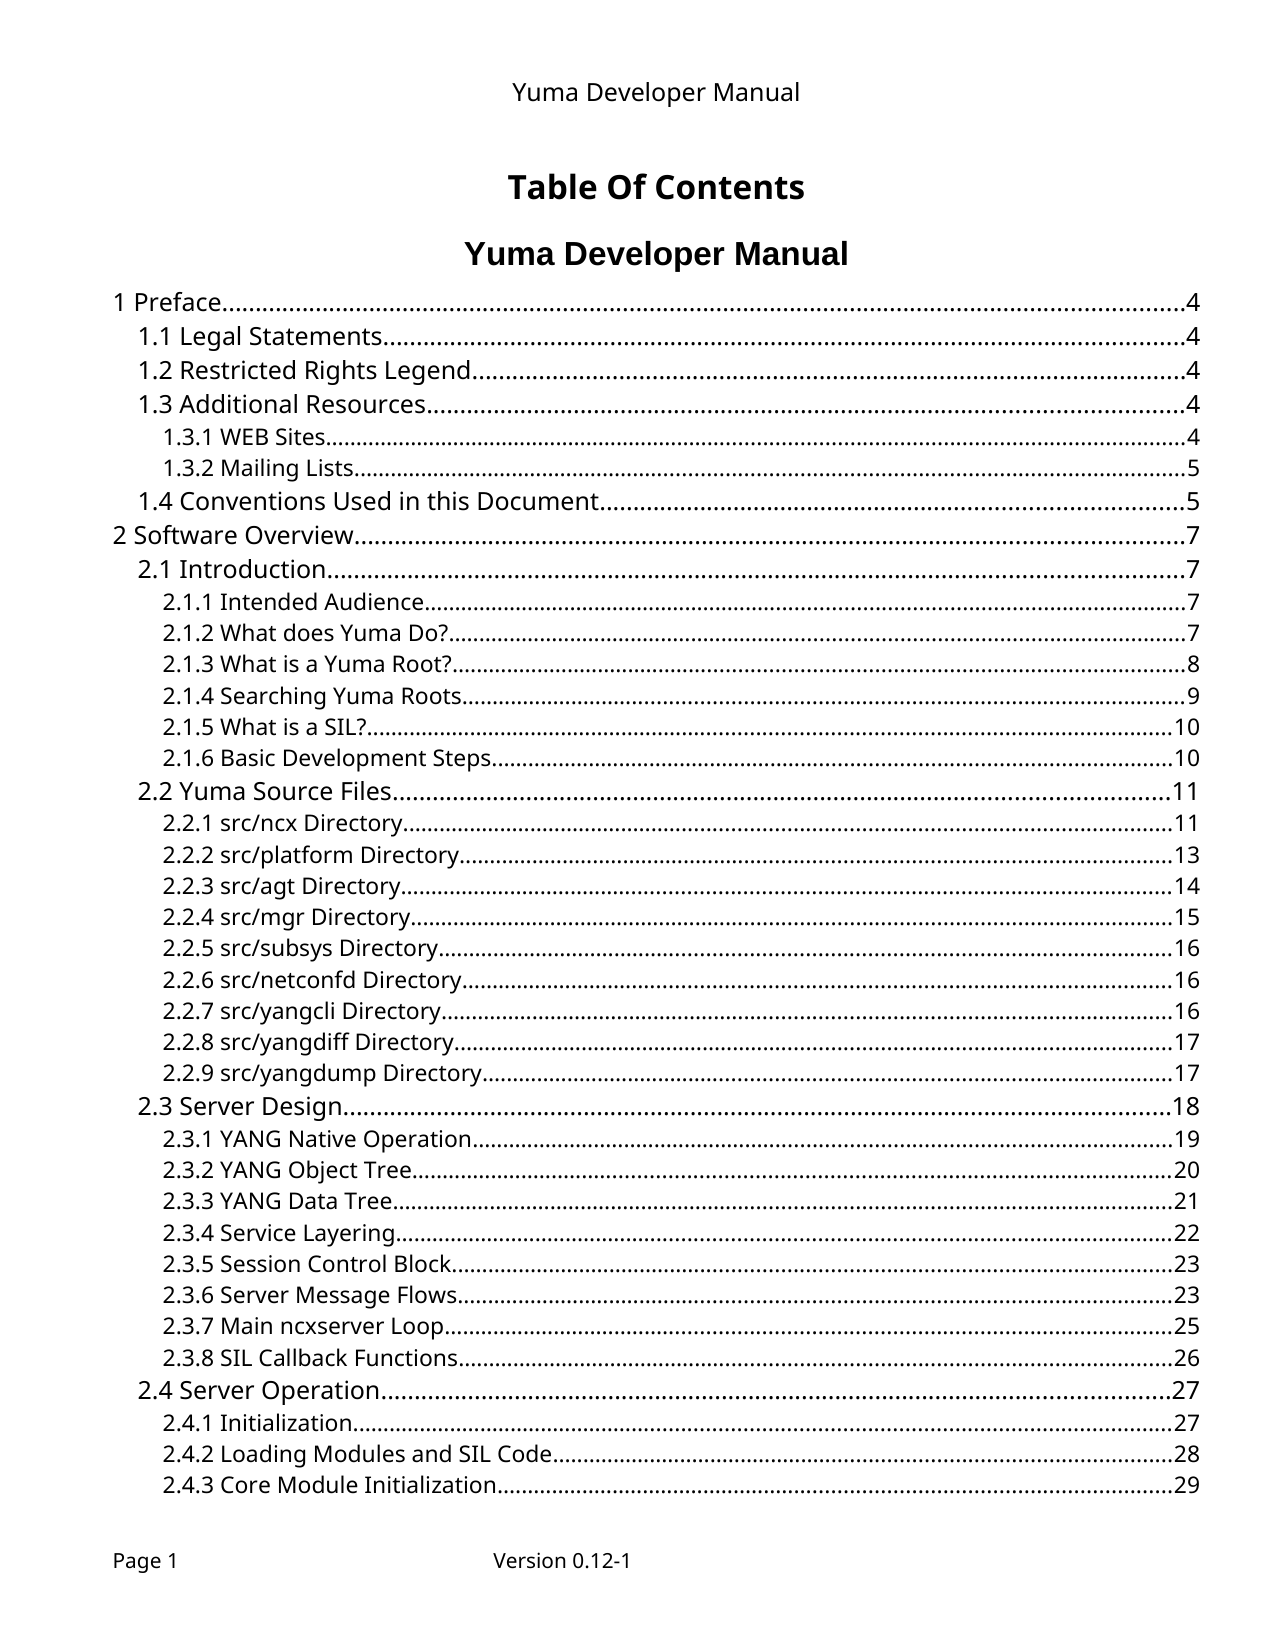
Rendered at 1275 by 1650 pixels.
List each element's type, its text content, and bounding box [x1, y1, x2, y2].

title Table Of Contents [112, 163, 1200, 209]
text 2.2.4 src/mgr Directory 15 [162, 901, 1200, 932]
text 1.3 Additional Resources 4 [137, 387, 1200, 421]
text 2.1.1 Intended Audience 7 [162, 586, 1200, 617]
text 2.3 Server Design 18 [137, 1089, 1200, 1123]
text 2.3.7 Main ncxserver Loop 25 [162, 1310, 1200, 1341]
text 2.1.2 What does Yuma Do? 7 [162, 617, 1200, 648]
text 2.1.5 What is a SIL? 10 [162, 711, 1200, 742]
text 2.3.5 Session Control Block 23 [162, 1248, 1200, 1279]
text 2.1.4 Searching Yuma Roots 9 [162, 679, 1200, 711]
text 2.3.2 YANG Object Tree 20 [162, 1154, 1200, 1185]
text 2.3.6 Server Message Flows 23 [162, 1279, 1200, 1310]
text 2.1.3 What is a Yuma Root? 8 [162, 648, 1200, 679]
text 2.2.3 src/agt Directory 14 [162, 870, 1200, 901]
text 1.2 Restricted Rights Legend 4 [137, 353, 1200, 387]
text 2.3.8 SIL Callback Functions 26 [162, 1341, 1200, 1373]
text 2.4.2 Loading Modules and SIL Code 28 [162, 1438, 1200, 1469]
text 2.4.1 Initialization 27 [162, 1407, 1200, 1438]
text 2.3.1 YANG Native Operation 19 [162, 1123, 1200, 1154]
text 1.3.1 WEB Sites 4 [162, 421, 1200, 452]
text 2.2.6 src/netconfd Directory 16 [162, 964, 1200, 995]
text 2.2.9 src/yangdump Directory 17 [162, 1057, 1200, 1089]
text 1 Preface 4 [112, 285, 1200, 319]
text 2.2.7 src/yangcli Directory 16 [162, 995, 1200, 1026]
text 2.2.2 src/platform Directory 13 [162, 839, 1200, 870]
text 2.3.3 YANG Data Tree 21 [162, 1185, 1200, 1216]
text 2.2 Yuma Source Files 11 [137, 773, 1200, 807]
text 2.1.6 Basic Development Steps 10 [162, 742, 1200, 773]
text 2.3.4 Service Layering 22 [162, 1216, 1200, 1248]
subtitle Yuma Developer Manual [112, 234, 1200, 272]
text 2.1 Introduction 7 [137, 552, 1200, 586]
text 2.4 Server Operation 27 [137, 1373, 1200, 1407]
text 1.4 Conventions Used in this Document 5 [137, 484, 1200, 518]
text 1.3.2 Mailing Lists 5 [162, 452, 1200, 484]
text 2.2.5 src/subsys Directory 16 [162, 932, 1200, 964]
text 2.2.1 src/ncx Directory 11 [162, 807, 1200, 839]
text 2.2.8 src/yangdiff Directory 17 [162, 1026, 1200, 1057]
text 2 Software Overview 7 [112, 518, 1200, 552]
text 2.4.3 Core Module Initialization 29 [162, 1469, 1200, 1501]
text 1.1 Legal Statements 4 [137, 319, 1200, 353]
